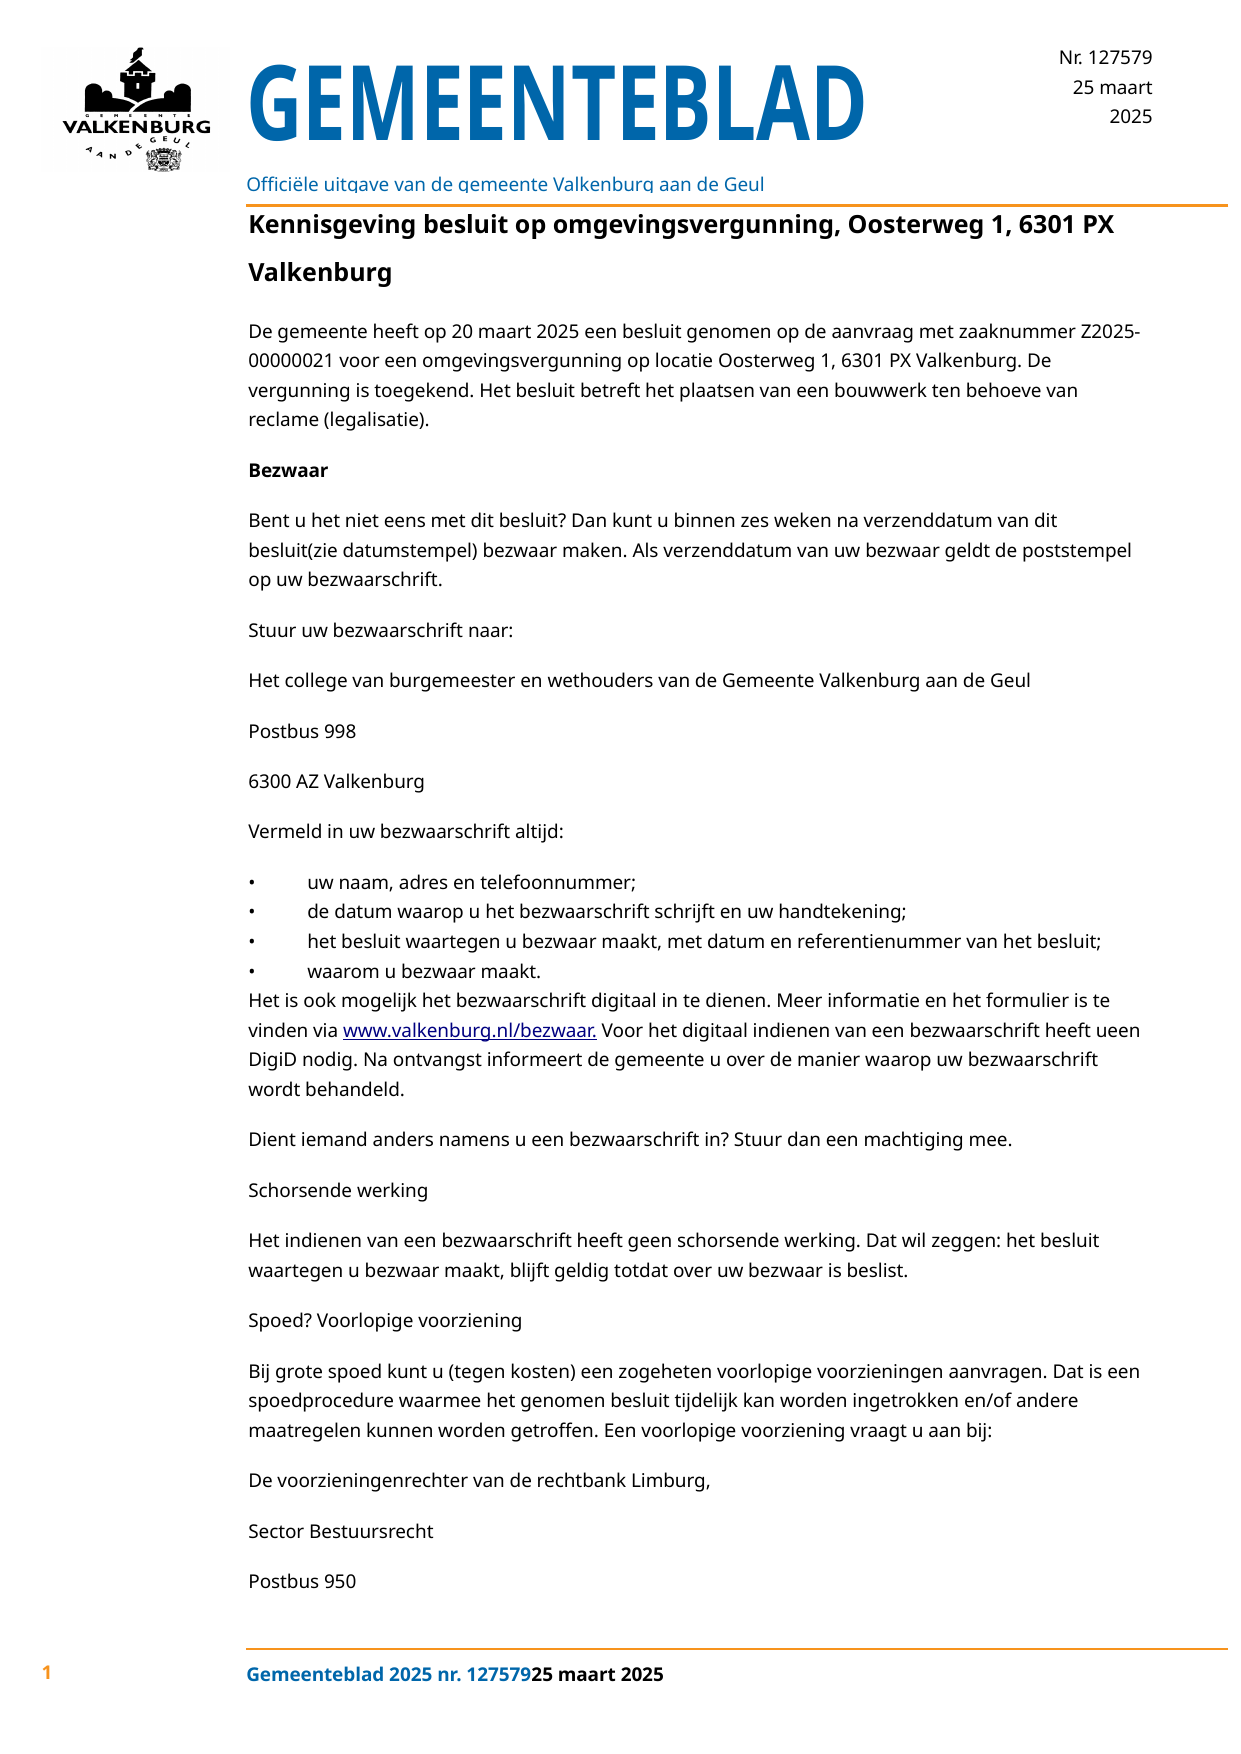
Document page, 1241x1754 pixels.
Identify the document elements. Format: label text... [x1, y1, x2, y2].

list de datum waarop u het bezwaarschrift schrijft en uw handtekening; [248, 899, 1152, 924]
text Postbus 950 [248, 1568, 1152, 1594]
text De voorzieningenrechter van de rechtbank Limburg, [248, 1467, 1152, 1493]
text Bent u het niet eens met dit besluit? Dan kunt u binnen zes weken na verzenddatum van dit besluit(zie datumstempel) bezwaar maken. Als verzenddatum van uw bezwaar geldt de poststempel op uw bezwaarschrift. [248, 507, 1152, 592]
text 6300 AZ Valkenburg [248, 768, 1152, 794]
text Bij grote spoed kunt u (tegen kosten) een zogeheten voorlopige voorzieningen aanvragen. Dat is een spoedprocedure waarmee het genomen besluit tijdelijk kan worden ingetrokken en/of andere maatregelen kunnen worden getroffen. Een voorlopige voorziening vraagt u aan bij: [248, 1358, 1152, 1443]
text Kennisgeving besluit op omgevingsvergunning, Oosterweg 1, 6301 PX Valkenburg [248, 207, 1152, 288]
picture [41, 47, 231, 172]
text Postbus 998 [248, 718, 1152, 744]
text De gemeente heeft op 20 maart 2025 een besluit genomen op de aanvraag met zaaknummer Z2025-00000021 voor een omgevingsvergunning op locatie Oosterweg 1, 6301 PX Valkenburg. De vergunning is toegekend. Het besluit betreft het plaatsen van een bouwwerk ten behoeve van reclame (legalisatie). [248, 318, 1152, 432]
text Het indienen van een bezwaarschrift heeft geen schorsende werking. Dat wil zeggen: het besluit waartegen u bezwaar maakt, blijft geldig totdat over uw bezwaar is beslist. [248, 1227, 1152, 1283]
text Het college van burgemeester en wethouders van de Gemeente Valkenburg aan de Geul [248, 667, 1152, 693]
list uw naam, adres en telefoonnummer; [248, 869, 1152, 895]
text Dient iemand anders namens u een bezwaarschrift in? Stuur dan een machtiging mee. [248, 1127, 1152, 1152]
text Spoed? Voorlopige voorziening [248, 1307, 1152, 1333]
text Vermeld in uw bezwaarschrift altijd: [248, 819, 1152, 844]
list waarom u bezwaar maakt. [248, 958, 1152, 984]
list het besluit waartegen u bezwaar maakt, met datum en referentienummer van het besluit; [248, 928, 1152, 954]
text Schorsende werking [248, 1177, 1152, 1203]
text Bezwaar [248, 457, 1152, 483]
text Stuur uw bezwaarschrift naar: [248, 617, 1152, 643]
text Het is ook mogelijk het bezwaarschrift digitaal in te dienen. Meer informatie en het formulier is te vinden via www.valkenburg.nl/bezwaar. Voor het digitaal indienen van een bezwaarschrift heeft ueen DigiD nodig. Na ontvangst informeert de gemeente u over de manier waarop uw bezwaarschrift wordt behandeld. [248, 987, 1152, 1102]
text Sector Bestuursrecht [248, 1518, 1152, 1544]
